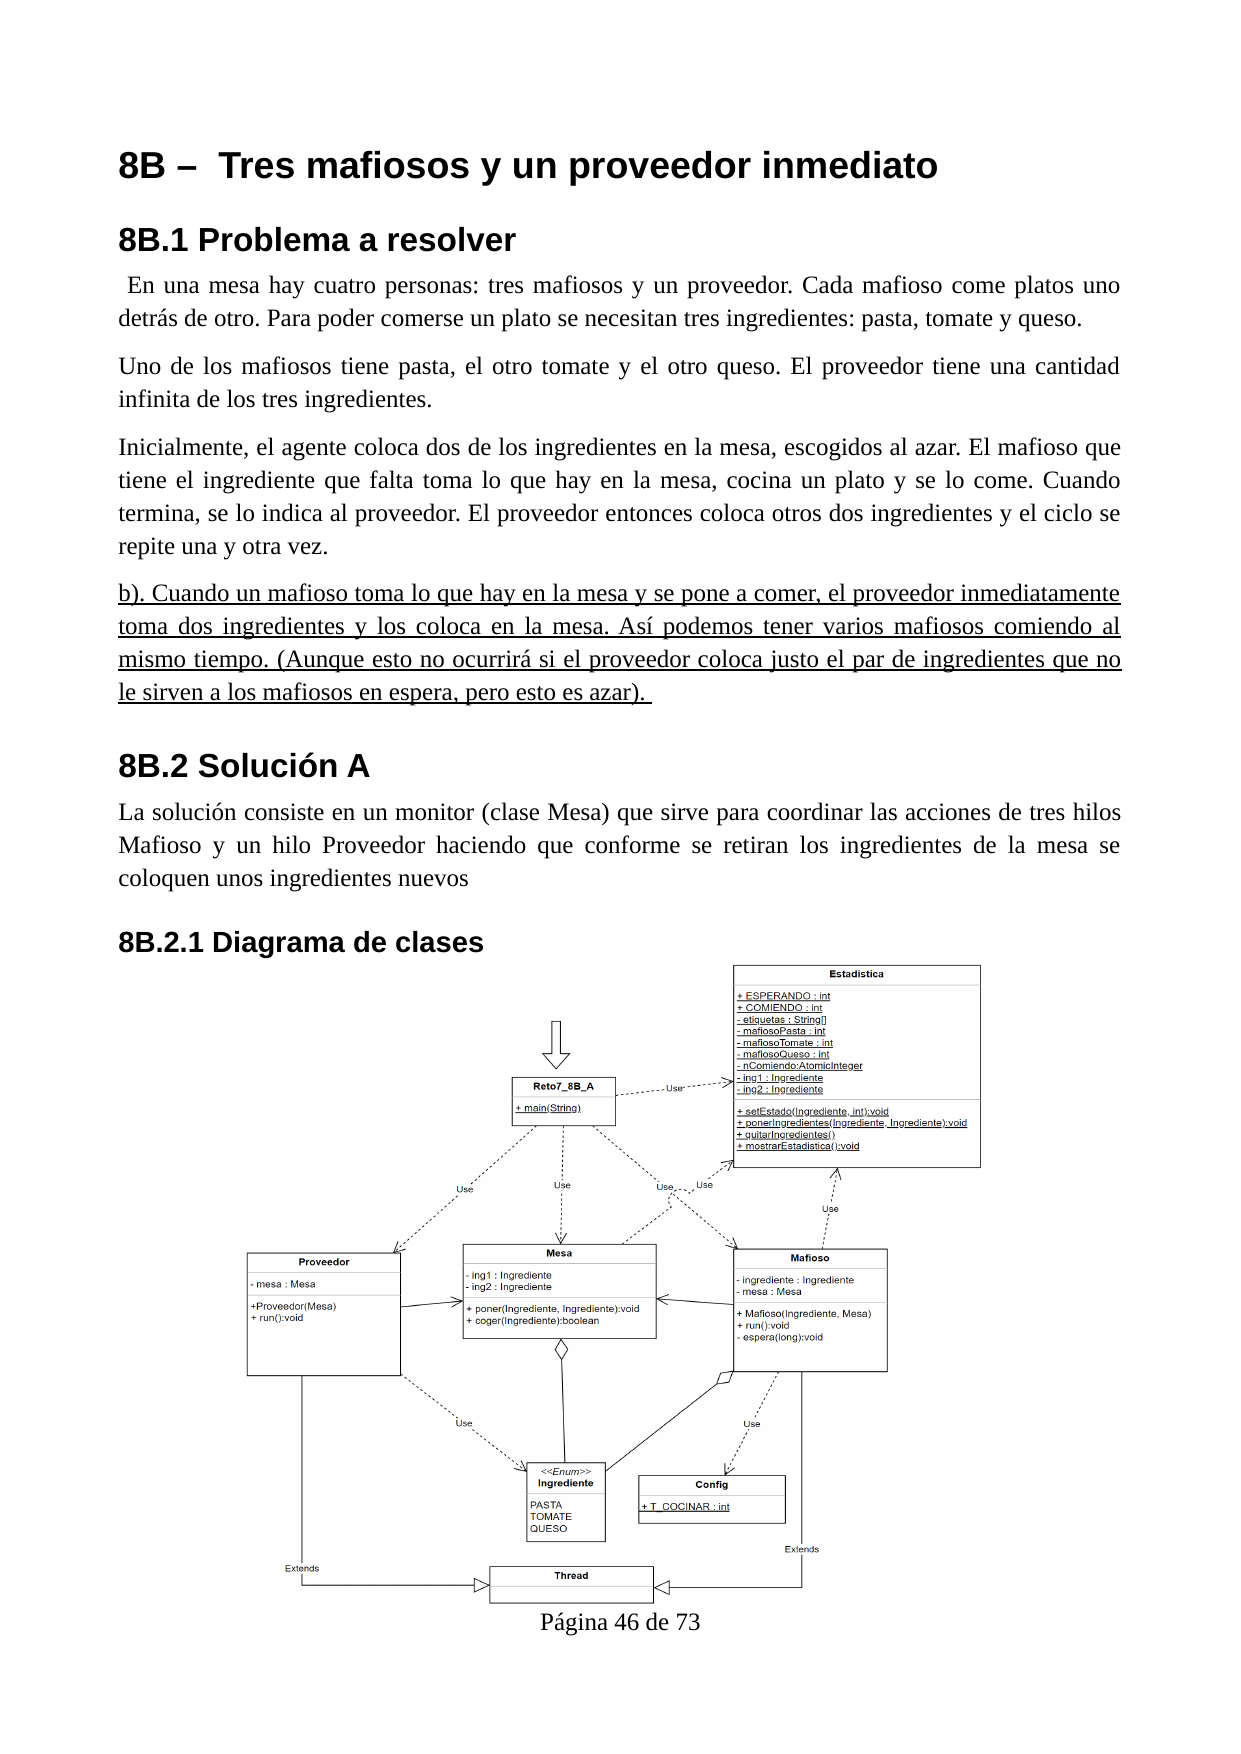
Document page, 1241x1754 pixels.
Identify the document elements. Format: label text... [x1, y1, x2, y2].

subtitle 8B.2.1 Diagrama de clases [118, 925, 1122, 959]
subtitle 8B – Tres mafiosos y un proveedor inmediato [118, 143, 1122, 186]
picture [240, 963, 982, 1606]
text Uno de los mafiosos tiene pasta, el otro tomate y el otro queso. El proveedor tiene una cantidad infinita de los tres ingredientes. [118, 351, 1122, 413]
text La solución consiste en un monitor (clase Mesa) que sirve para coordinar las acciones de tres hilos Mafioso y un hilo Proveedor haciendo que conforme se retiran los ingredientes de la mesa se coloquen unos ingredientes nuevos [118, 797, 1122, 892]
text Inicialmente, el agente coloca dos de los ingredientes en la mesa, escogidos al azar. El mafioso que tiene el ingrediente que falta toma lo que hay en la mesa, cocina un plato y se lo come. Cuando termina, se lo indica al proveedor. El proveedor entonces coloca otros dos ingredientes y el ciclo se repite una y otra vez. [118, 432, 1122, 559]
subtitle 8B.2 Solución A [118, 746, 1122, 784]
text le sirven a los mafiosos en espera, pero esto es azar). [118, 671, 1122, 706]
text En una mesa hay cuatro personas: tres mafiosos y un proveedor. Cada mafioso come platos uno detrás de otro. Para poder comerse un plato se necesitan tres ingredientes: pasta, tomate y queso. [118, 271, 1122, 332]
text b). Cuando un mafioso toma lo que hay en la mesa y se pone a comer, el proveedor inmediatamente toma dos ingredientes y los coloca en la mesa. Así podemos tener varios mafiosos comiendo al mismo tiempo. (Aunque esto no ocurrirá si el proveedor coloca justo el par de ingredientes que no [118, 578, 1122, 669]
subtitle 8B.1 Problema a resolver [118, 219, 1122, 258]
